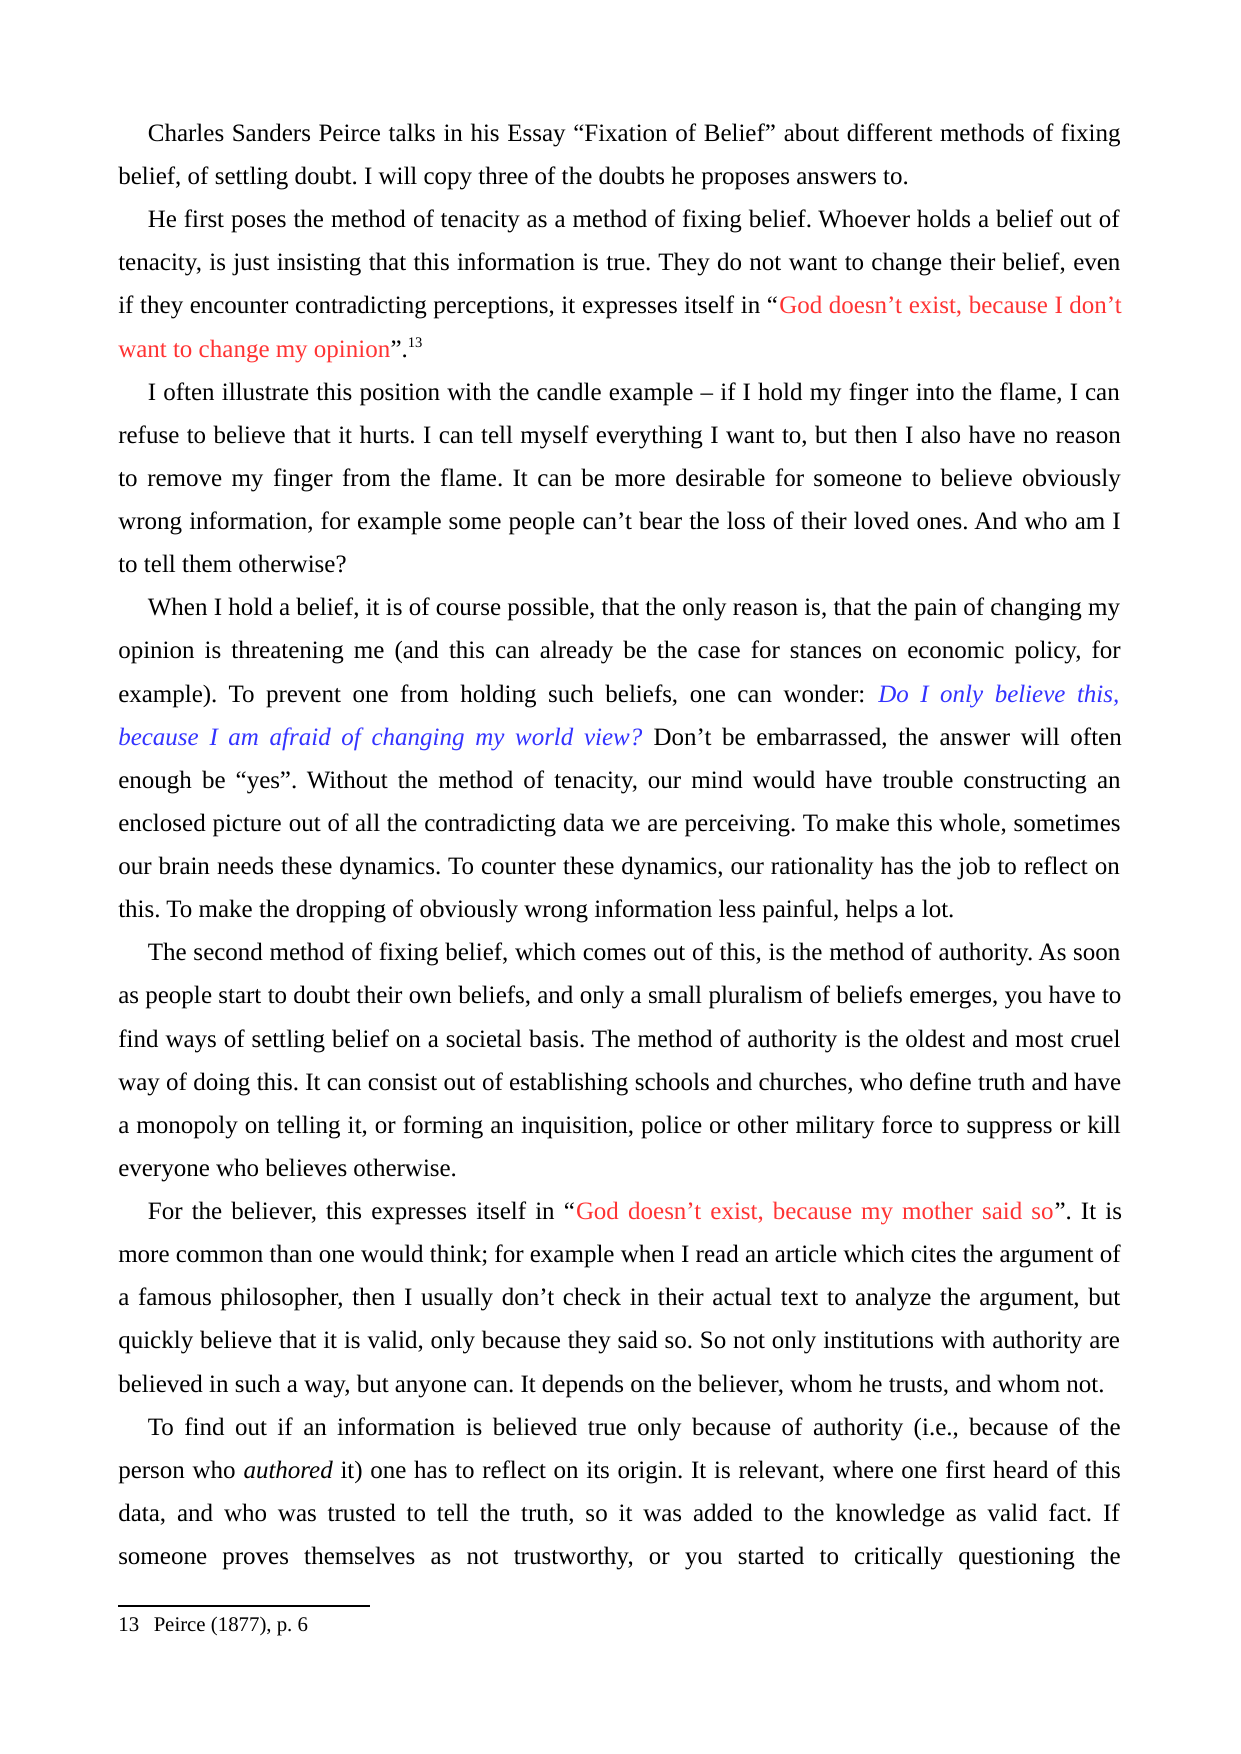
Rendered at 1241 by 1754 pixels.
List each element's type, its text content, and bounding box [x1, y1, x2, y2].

text The second method of fixing belief, which comes out of this, is the method of authority. As soon as people start to doubt their own beliefs, and only a small pluralism of beliefs emerges, you have to find ways of settling belief on a societal basis. The method of authority is the oldest and most cruel way of doing this. It can consist out of establishing schools and churches, who define truth and have a monopoly on telling it, or forming an inquisition, police or other military force to suppress or kill everyone who believes otherwise. [118, 937, 1122, 1182]
text I often illustrate this position with the candle example – if I hold my finger into the flame, I can refuse to believe that it hurts. I can tell myself everything I want to, but then I also have no reason to remove my finger from the flame. It can be more desirable for someone to believe obviously wrong information, for example some people can’t bear the loss of their loved ones. And who am I to tell them otherwise? [118, 377, 1122, 578]
text When I hold a belief, it is of course possible, that the only reason is, that the pain of changing my opinion is threatening me (and this can already be the case for stances on economic policy, for example). To prevent one from holding such beliefs, one can wonder: Do I only believe this, because I am afraid of changing my world view? Don’t be embarrassed, the answer will often enough be “yes”. Without the method of tenacity, our mind would have trouble constructing an enclosed picture out of all the contradicting data we are perceiving. To make this whole, sometimes our brain needs these dynamics. To counter these dynamics, our rationality has the job to reflect on this. To make the dropping of obviously wrong information less painful, helps a lot. [118, 592, 1122, 923]
text For the believer, this expresses itself in “God doesn’t exist, because my mother said so”. It is more common than one would think; for example when I read an article which cites the argument of a famous philosopher, then I usually don’t check in their actual text to analyze the argument, but quickly believe that it is valid, only because they said so. So not only institutions with authority are believed in such a way, but anyone can. It depends on the believer, whom he trusts, and whom not. [118, 1196, 1122, 1397]
text Peirce (1877), p. 6 [118, 1612, 1122, 1636]
text Charles Sanders Peirce talks in his Essay “Fixation of Belief” about different methods of fixing belief, of settling doubt. I will copy three of the doubts he proposes answers to. [118, 118, 1122, 190]
text He first poses the method of tenacity as a method of fixing belief. Whoever holds a belief out of tenacity, is just insisting that this information is true. They do not want to change their belief, even if they encounter contradicting perceptions, it expresses itself in “God doesn’t exist, because I don’t want to change my opinion”. [118, 204, 1122, 362]
text To find out if an information is believed true only because of authority (i.e., because of the person who authored it) one has to reflect on its origin. It is relevant, where one first heard of this data, and who was trusted to tell the truth, so it was added to the knowledge as valid fact. If someone proves themselves as not trustworthy, or you started to critically questioning the [118, 1412, 1122, 1570]
